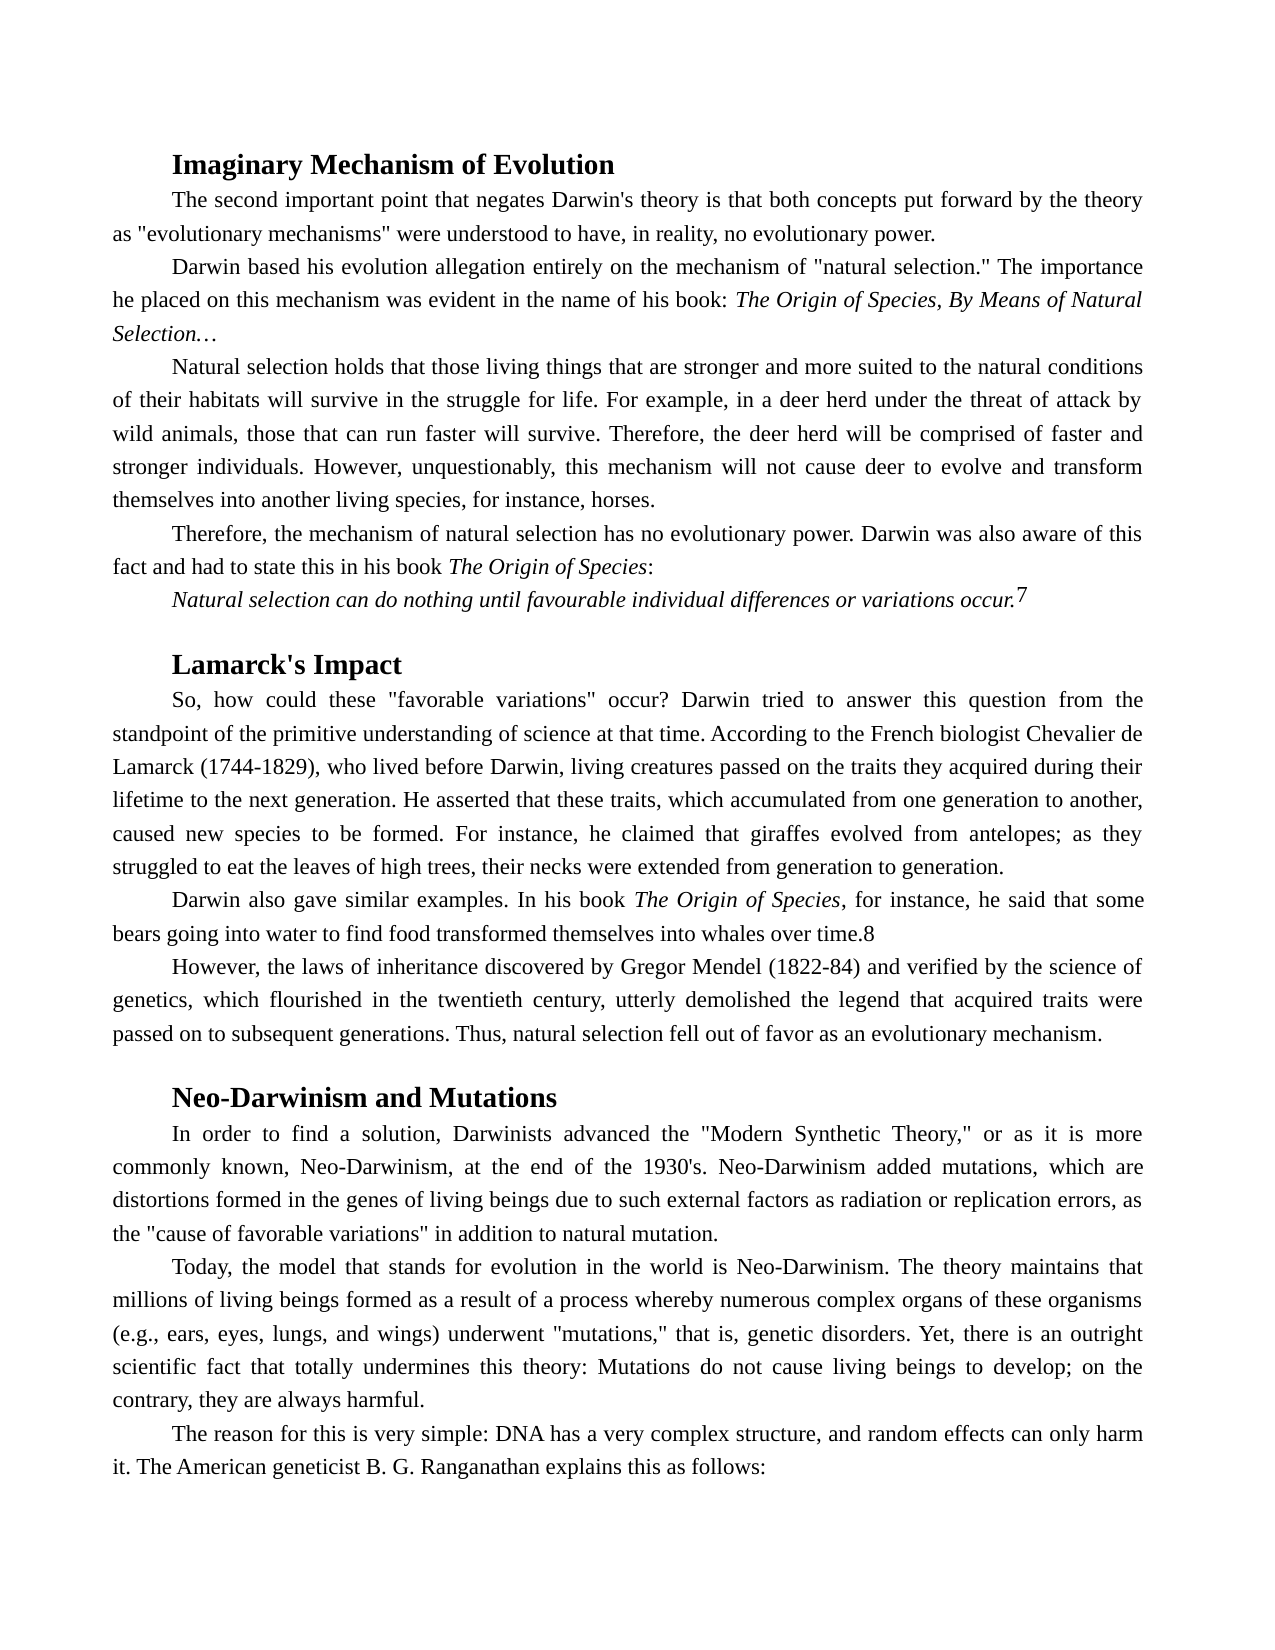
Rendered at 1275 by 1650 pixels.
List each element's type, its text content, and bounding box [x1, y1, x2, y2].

text Natural selection can do nothing until favourable individual differences or variations occur.7 [112, 581, 1145, 614]
text Natural selection holds that those living things that are stronger and more suited to the natural conditions of their habitats will survive in the struggle for life. For example, in a deer herd under the threat of attack by wild animals, those that can run faster will survive. Therefore, the deer herd will be comprised of faster and stronger individuals. However, unquestionably, this mechanism will not cause deer to evolve and transform themselves into another living species, for instance, horses. [112, 348, 1145, 514]
text Today, the model that stands for evolution in the world is Neo-Darwinism. The theory maintains that millions of living beings formed as a result of a process whereby numerous complex organs of these organisms (e.g., ears, eyes, lungs, and wings) underwent "mutations," that is, genetic disorders. Yet, there is an outright scientific fact that totally undermines this theory: Mutations do not cause living beings to develop; on the contrary, they are always harmful. [112, 1248, 1145, 1414]
text Imaginary Mechanism of Evolution [112, 148, 1145, 181]
text Therefore, the mechanism of natural selection has no evolutionary power. Darwin was also aware of this fact and had to state this in his book The Origin of Species: [112, 514, 1145, 581]
text Lamarck's Impact [112, 648, 1145, 681]
text Neo-Darwinism and Mutations [112, 1081, 1145, 1114]
text The reason for this is very simple: DNA has a very complex structure, and random effects can only harm it. The American geneticist B. G. Ranganathan explains this as follows: [112, 1414, 1145, 1481]
text In order to find a solution, Darwinists advanced the "Modern Synthetic Theory," or as it is more commonly known, Neo-Darwinism, at the end of the 1930's. Neo-Darwinism added mutations, which are distortions formed in the genes of living beings due to such external factors as radiation or replication errors, as the "cause of favorable variations" in addition to natural mutation. [112, 1114, 1145, 1248]
text So, how could these "favorable variations" occur? Darwin tried to answer this question from the standpoint of the primitive understanding of science at that time. According to the French biologist Chevalier de Lamarck (1744-1829), who lived before Darwin, living creatures passed on the traits they acquired during their lifetime to the next generation. He asserted that these traits, which accumulated from one generation to another, caused new species to be formed. For instance, he claimed that giraffes evolved from antelopes; as they struggled to eat the leaves of high trees, their necks were extended from generation to generation. [112, 681, 1145, 881]
text However, the laws of inheritance discovered by Gregor Mendel (1822-84) and verified by the science of genetics, which flourished in the twentieth century, utterly demolished the legend that acquired traits were passed on to subsequent generations. Thus, natural selection fell out of favor as an evolutionary mechanism. [112, 948, 1145, 1048]
text Darwin based his evolution allegation entirely on the mechanism of "natural selection." The importance he placed on this mechanism was evident in the name of his book: The Origin of Species, By Means of Natural Selection… [112, 248, 1145, 348]
text The second important point that negates Darwin's theory is that both concepts put forward by the theory as "evolutionary mechanisms" were understood to have, in reality, no evolutionary power. [112, 181, 1145, 248]
text Darwin also gave similar examples. In his book The Origin of Species, for instance, he said that some bears going into water to find food transformed themselves into whales over time.8 [112, 881, 1145, 948]
